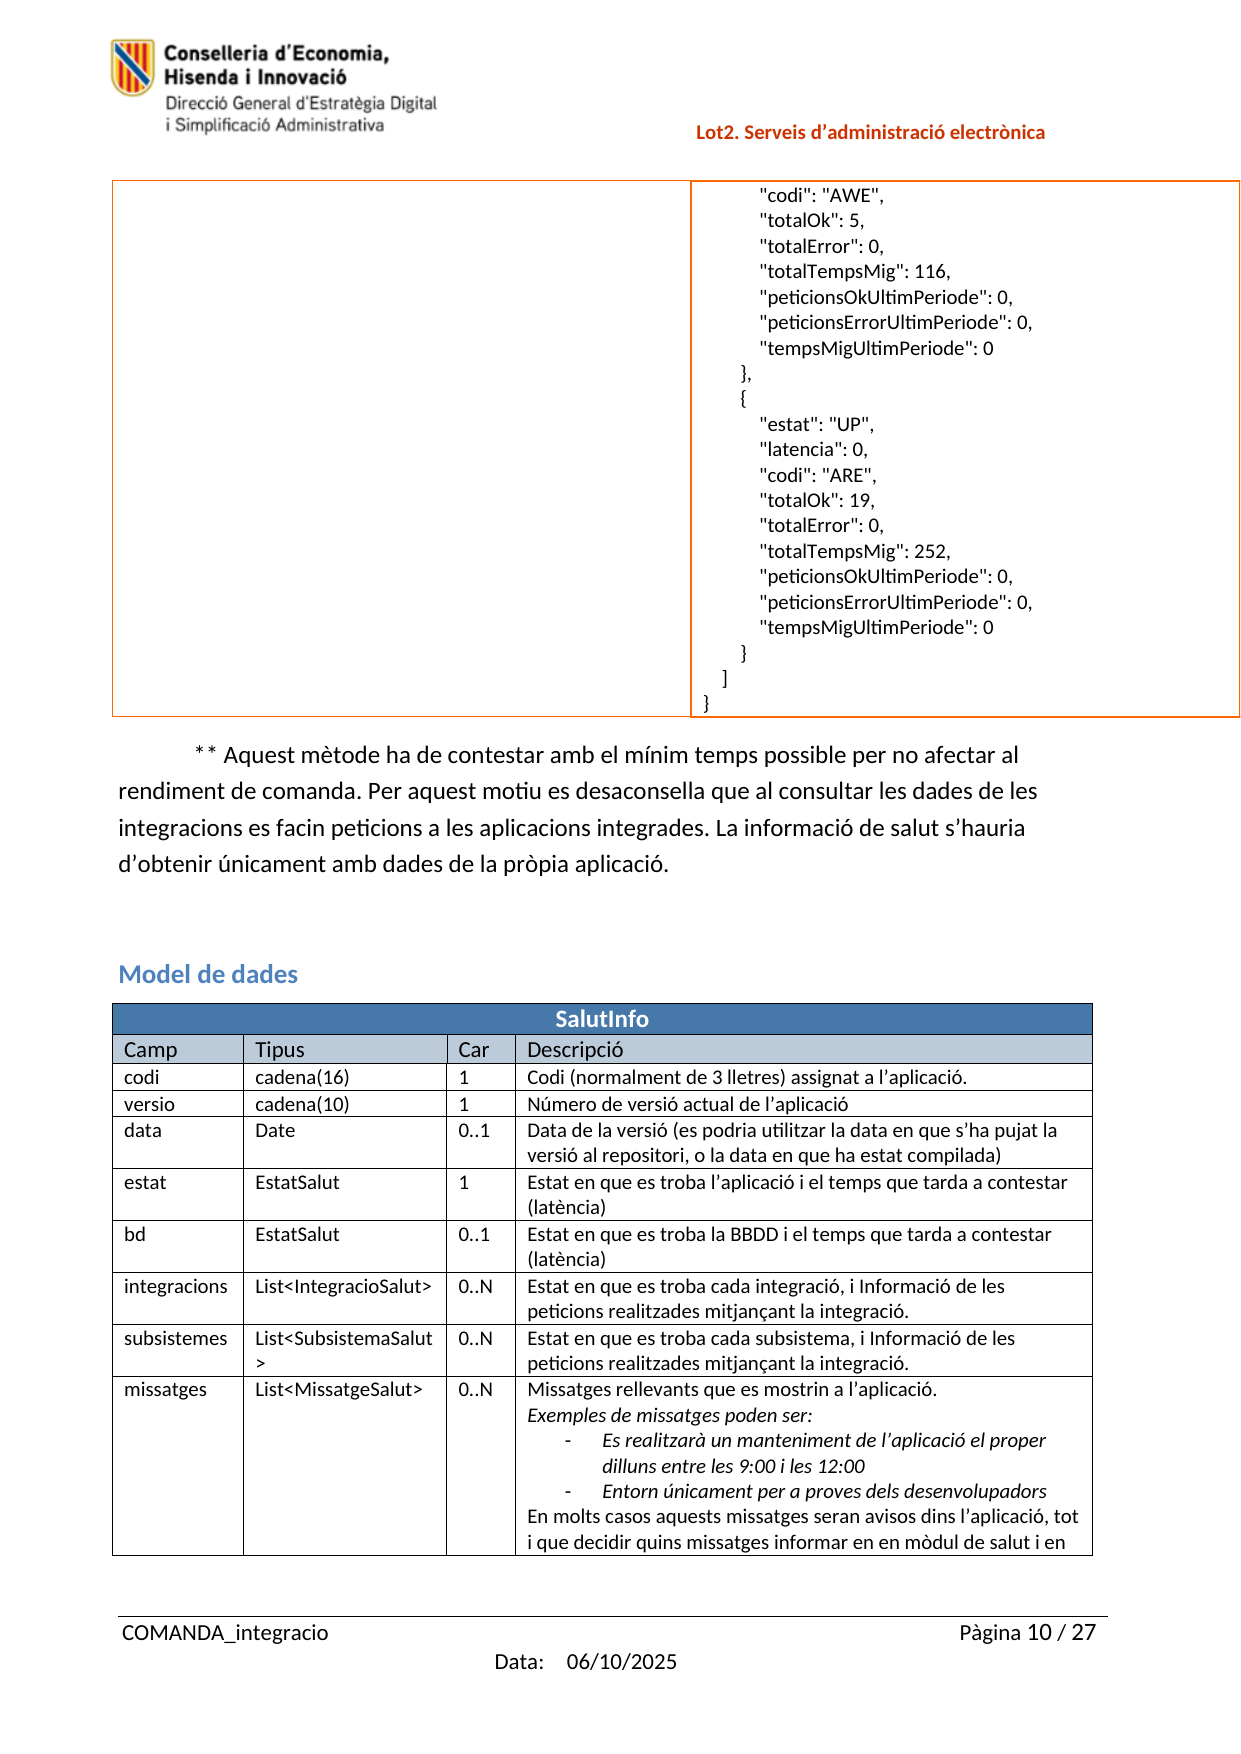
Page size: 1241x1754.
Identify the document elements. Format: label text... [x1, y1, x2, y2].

table_header SalutInfo [113, 1004, 1092, 1034]
table_cell 0..N [447, 1273, 515, 1324]
table_cell 1 [447, 1169, 515, 1220]
table_cell Estat en que es troba cada integració, i Informació de les peticions realitzades mitjançant la integració. [516, 1273, 1092, 1324]
table_cell 0..1 [447, 1221, 515, 1272]
table_cell 0..1 [447, 1117, 515, 1168]
table_cell EstatSalut [244, 1169, 446, 1220]
table_cell Date [244, 1117, 446, 1168]
table_cell EstatSalut [244, 1221, 446, 1272]
table_cell integracions [113, 1273, 243, 1324]
table_cell Camp [113, 1035, 243, 1063]
table_cell Data de la versió (es podria utilitzar la data en que s’ha pujat la versió al repositori, o la data en que ha estat compilada) [516, 1117, 1092, 1168]
table_cell cadena(10) [244, 1091, 446, 1116]
table_cell List<IntegracioSalut> [244, 1273, 446, 1324]
table_cell Número de versió actual de l’aplicació [516, 1091, 1092, 1116]
list ** Aquest mètode ha de contestar amb el mínim temps possible per no afectar al rendiment de comanda. Per aquest motiu es desaconsella que al consultar les dades de les integracions es facin peticions a les aplicacions integrades. La informació de salut s’hauria d’obtenir únicament amb dades de la pròpia aplicació. [118, 739, 1122, 879]
table_cell 0..N [447, 1377, 515, 1554]
table_cell codi [113, 1064, 243, 1090]
picture [100, 26, 467, 156]
table_cell [113, 181, 690, 716]
subtitle Model de dades [118, 957, 1122, 990]
table_cell data [113, 1117, 243, 1168]
table_cell "codi": "AWE", "totalOk": 5, "totalError": 0, "totalTempsMig": 116, "peticionsOkUltimPeriode": 0, "peticionsErrorUltimPeriode": 0, "tempsMigUltimPeriode": 0 }, { "estat": "UP", "latencia": 0, "codi": "ARE", "totalOk": 19, "totalError": 0, "totalTempsMig": 252, "peticionsOkUltimPeriode": 0, "peticionsErrorUltimPeriode": 0, "tempsMigUltimPeriode": 0 } ] } [692, 182, 1239, 716]
table_cell subsistemes [113, 1325, 243, 1376]
table_cell Estat en que es troba l’aplicació i el temps que tarda a contestar (latència) [516, 1169, 1092, 1220]
table_cell estat [113, 1169, 243, 1220]
table_cell missatges [113, 1377, 243, 1554]
table_cell Estat en que es troba la BBDD i el temps que tarda a contestar (latència) [516, 1221, 1092, 1272]
table_cell Tipus [244, 1035, 447, 1063]
table_cell Codi (normalment de 3 lletres) assignat a l’aplicació. [516, 1064, 1092, 1090]
table_cell cadena(16) [244, 1064, 446, 1090]
table_cell List<MissatgeSalut> [244, 1377, 446, 1554]
table_cell List<SubsistemaSalut> [244, 1325, 446, 1376]
table_cell 1 [447, 1091, 515, 1116]
table_cell Descripció [516, 1035, 1092, 1063]
table_cell 1 [447, 1064, 515, 1090]
table_cell Estat en que es troba cada subsistema, i Informació de les peticions realitzades mitjançant la integració. [516, 1325, 1092, 1376]
table_cell bd [113, 1221, 243, 1272]
table_cell 0..N [447, 1325, 515, 1376]
table_cell versio [113, 1091, 243, 1116]
table_cell Car [448, 1035, 515, 1063]
table_cell Missatges rellevants que es mostrin a l’aplicació. Exemples de missatges poden ser: Es realitzarà un manteniment de l’aplicació el proper dilluns entre les 9:00 i les 12:00 Entorn únicament per a proves dels desenvolupadors En molts casos aquests missatges seran avisos dins l’aplicació, tot i que decidir quins missatges informar en en mòdul de salut i en [516, 1377, 1092, 1554]
